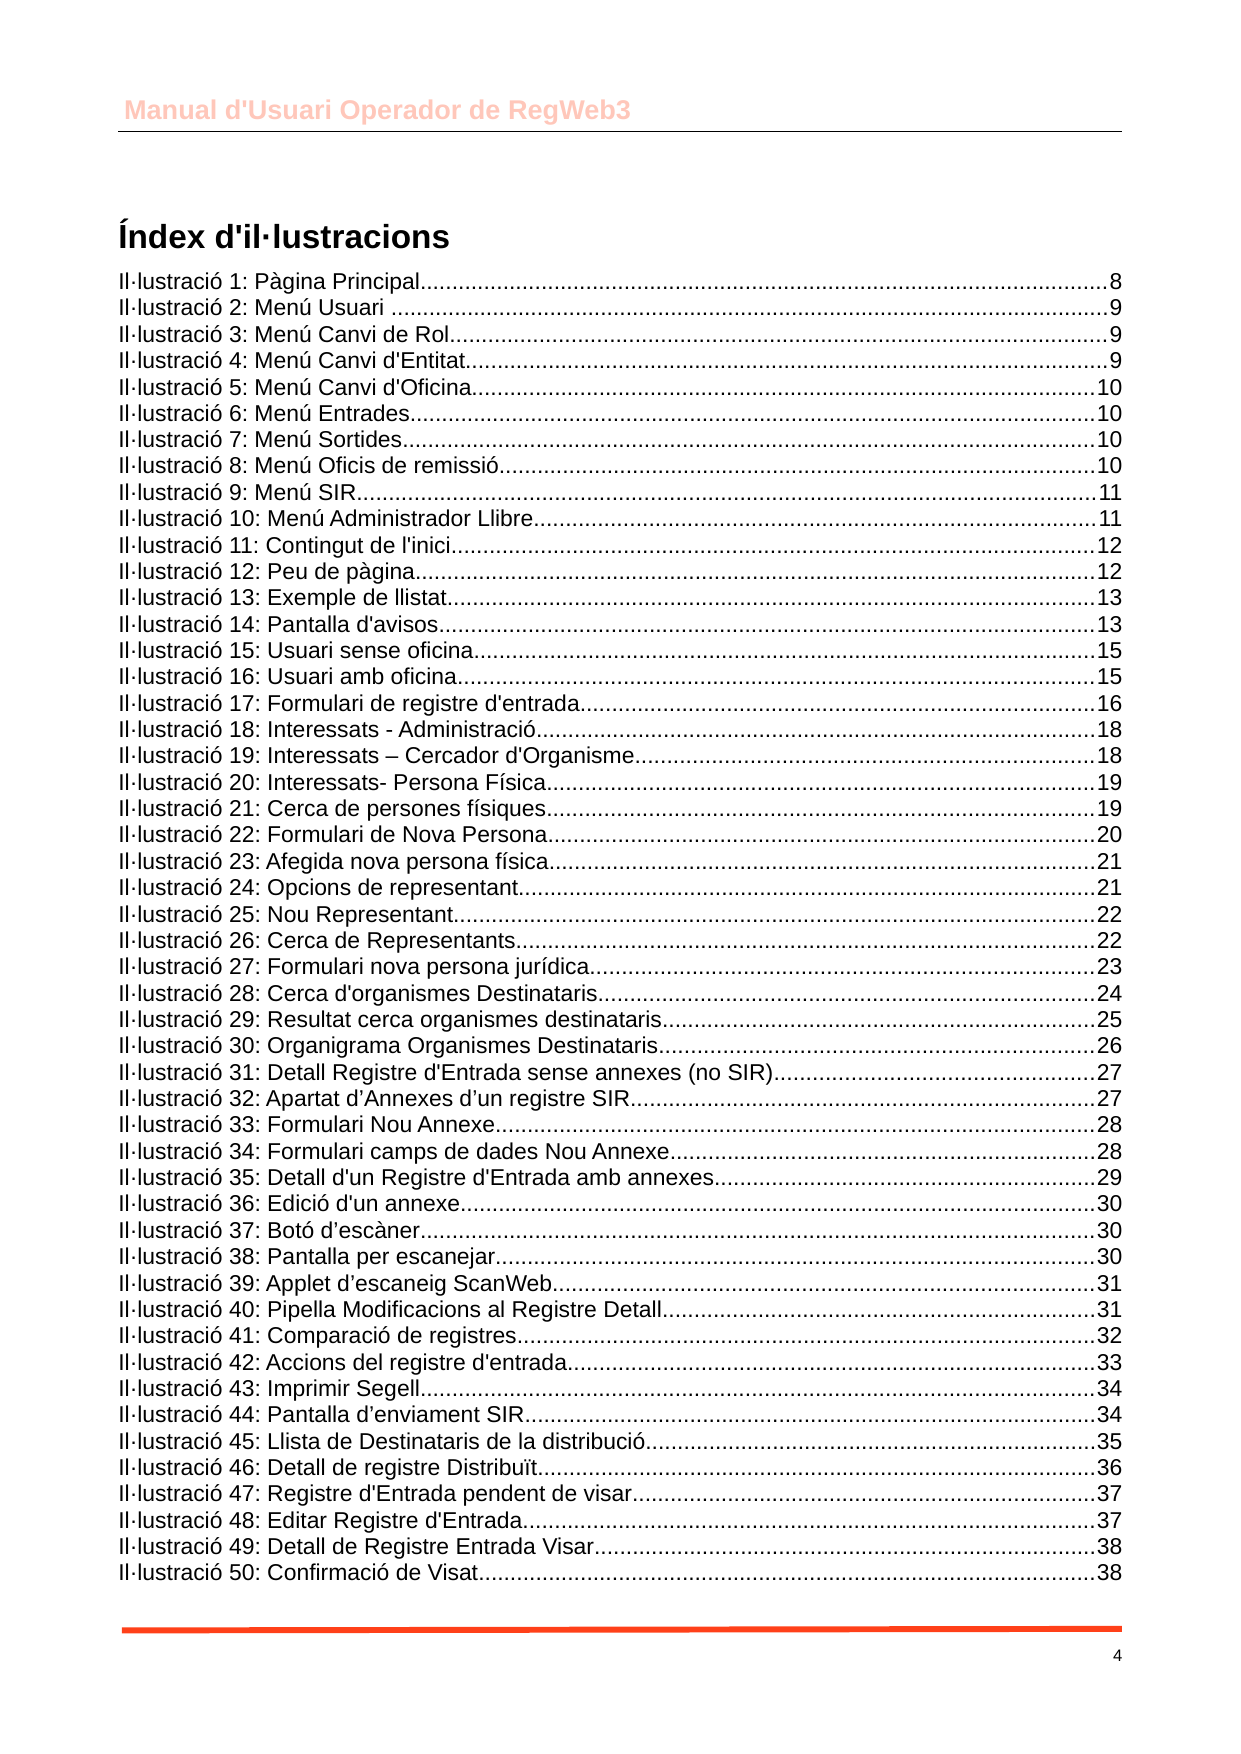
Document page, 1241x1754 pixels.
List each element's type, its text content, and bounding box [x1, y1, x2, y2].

text Il·lustració 6: Menú Entrades 10 [118, 400, 1122, 426]
text Il·lustració 8: Menú Oficis de remissió 10 [118, 452, 1122, 479]
text Il·lustració 16: Usuari amb oficina 15 [118, 663, 1122, 690]
text Il·lustració 50: Confirmació de Visat 38 [118, 1559, 1122, 1586]
text Il·lustració 41: Comparació de registres 32 [118, 1322, 1122, 1348]
text Il·lustració 30: Organigrama Organismes Destinataris 26 [118, 1032, 1122, 1059]
text Il·lustració 10: Menú Administrador Llibre 11 [118, 505, 1122, 532]
text Il·lustració 2: Menú Usuari 9 [118, 294, 1122, 321]
text Il·lustració 37: Botó d’escàner 30 [118, 1217, 1122, 1243]
text Il·lustració 35: Detall d'un Registre d'Entrada amb annexes 29 [118, 1164, 1122, 1190]
text Il·lustració 3: Menú Canvi de Rol 9 [118, 321, 1122, 347]
text Il·lustració 23: Afegida nova persona física 21 [118, 848, 1122, 874]
text Il·lustració 42: Accions del registre d'entrada 33 [118, 1348, 1122, 1375]
text Il·lustració 46: Detall de registre Distribuït 36 [118, 1454, 1122, 1480]
text Il·lustració 21: Cerca de persones físiques 19 [118, 795, 1122, 821]
text Il·lustració 28: Cerca d'organismes Destinataris 24 [118, 979, 1122, 1006]
text Il·lustració 13: Exemple de llistat 13 [118, 584, 1122, 611]
text Il·lustració 22: Formulari de Nova Persona 20 [118, 821, 1122, 848]
text Il·lustració 45: Llista de Destinataris de la distribució 35 [118, 1428, 1122, 1454]
text Il·lustració 39: Applet d’escaneig ScanWeb 31 [118, 1269, 1122, 1296]
text Il·lustració 9: Menú SIR 11 [118, 479, 1122, 505]
text Il·lustració 47: Registre d'Entrada pendent de visar 37 [118, 1480, 1122, 1507]
text Il·lustració 12: Peu de pàgina 12 [118, 558, 1122, 584]
subtitle Índex d'il·lustracions [118, 217, 1122, 256]
text Il·lustració 18: Interessats - Administració 18 [118, 716, 1122, 742]
text Il·lustració 32: Apartat d’Annexes d’un registre SIR 27 [118, 1085, 1122, 1111]
text Il·lustració 1: Pàgina Principal 8 [118, 268, 1122, 294]
text Il·lustració 17: Formulari de registre d'entrada 16 [118, 690, 1122, 716]
text Il·lustració 34: Formulari camps de dades Nou Annexe 28 [118, 1138, 1122, 1164]
text Il·lustració 20: Interessats- Persona Física 19 [118, 769, 1122, 795]
text Il·lustració 14: Pantalla d'avisos 13 [118, 611, 1122, 637]
text Il·lustració 43: Imprimir Segell 34 [118, 1375, 1122, 1401]
text Il·lustració 27: Formulari nova persona jurídica 23 [118, 953, 1122, 979]
text Il·lustració 31: Detall Registre d'Entrada sense annexes (no SIR) 27 [118, 1059, 1122, 1085]
text Il·lustració 24: Opcions de representant 21 [118, 874, 1122, 901]
text Il·lustració 4: Menú Canvi d'Entitat 9 [118, 347, 1122, 373]
text Il·lustració 49: Detall de Registre Entrada Visar 38 [118, 1533, 1122, 1559]
text Il·lustració 40: Pipella Modificacions al Registre Detall 31 [118, 1296, 1122, 1322]
text Il·lustració 48: Editar Registre d'Entrada. 37 [118, 1507, 1122, 1533]
text Il·lustració 15: Usuari sense oficina 15 [118, 637, 1122, 663]
text Il·lustració 38: Pantalla per escanejar 30 [118, 1243, 1122, 1269]
text Il·lustració 26: Cerca de Representants 22 [118, 927, 1122, 953]
text Il·lustració 19: Interessats – Cercador d'Organisme 18 [118, 742, 1122, 769]
text Il·lustració 36: Edició d'un annexe 30 [118, 1190, 1122, 1217]
text Il·lustració 29: Resultat cerca organismes destinataris 25 [118, 1006, 1122, 1032]
text Il·lustració 7: Menú Sortides 10 [118, 426, 1122, 452]
text Il·lustració 44: Pantalla d’enviament SIR 34 [118, 1401, 1122, 1428]
text Il·lustració 33: Formulari Nou Annexe 28 [118, 1111, 1122, 1138]
text Il·lustració 25: Nou Representant 22 [118, 901, 1122, 927]
text Il·lustració 11: Contingut de l'inici 12 [118, 532, 1122, 558]
text Il·lustració 5: Menú Canvi d'Oficina 10 [118, 373, 1122, 400]
